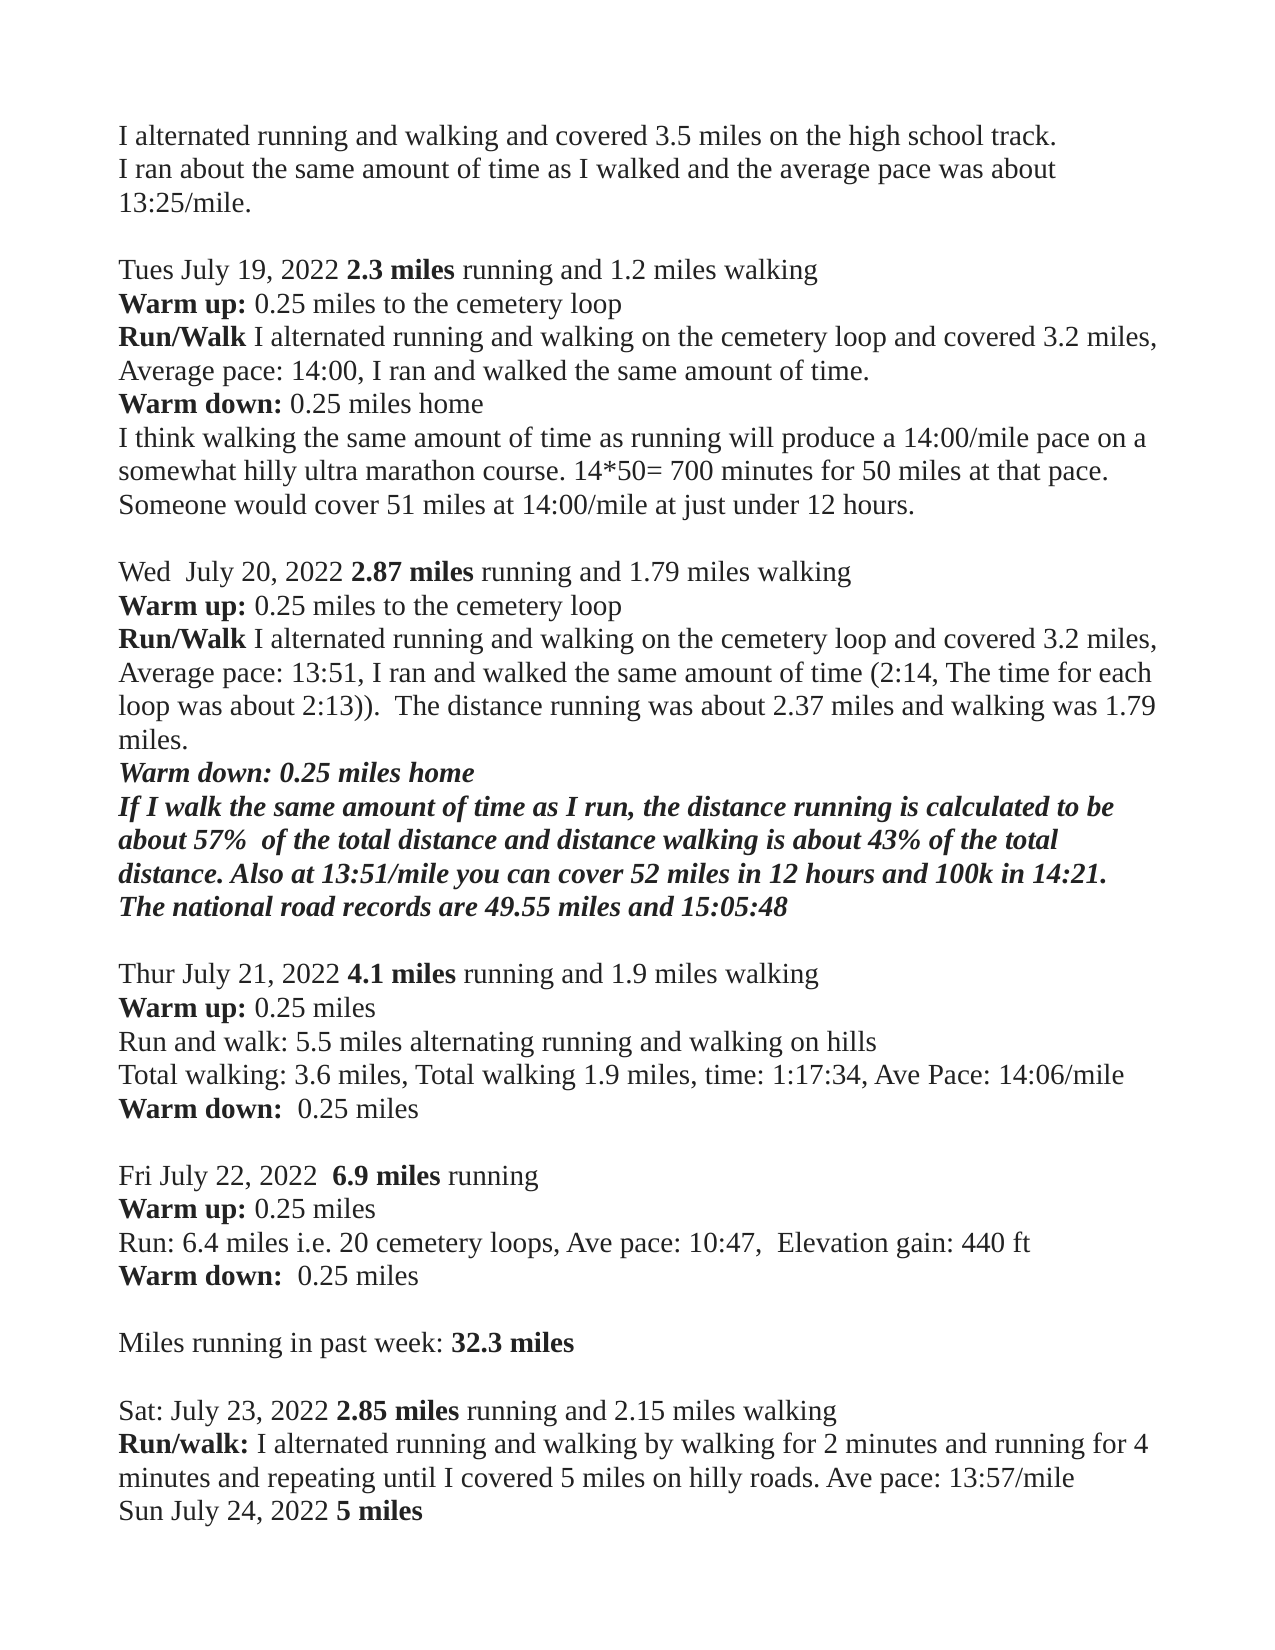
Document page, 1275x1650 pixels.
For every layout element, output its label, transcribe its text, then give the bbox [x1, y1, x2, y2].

text Run/walk: I alternated running and walking by walking for 2 minutes and running for 4 minutes and repeating until I covered 5 miles on hilly roads. Ave pace: 13:57/mile [118, 1426, 1161, 1493]
text Wed July 20, 2022 2.87 miles running and 1.79 miles walking [118, 554, 1161, 588]
text Warm up: 0.25 miles to the cemetery loop [118, 588, 1161, 621]
text Warm down: 0.25 miles [118, 1258, 1161, 1292]
text Warm up: 0.25 miles [118, 990, 1161, 1024]
text I alternated running and walking and covered 3.5 miles on the high school track. [118, 118, 1161, 152]
text If I walk the same amount of time as I run, the distance running is calculated to be about 57% of the total distance and distance walking is about 43% of the total distance. Also at 13:51/mile you can cover 52 miles in 12 hours and 100k in 14:21. The national road records are 49.55 miles and 15:05:48 [118, 789, 1161, 923]
text Sat: July 23, 2022 2.85 miles running and 2.15 miles walking [118, 1393, 1161, 1426]
text Total walking: 3.6 miles, Total walking 1.9 miles, time: 1:17:34, Ave Pace: 14:06/mile [118, 1057, 1161, 1091]
text Miles running in past week: 32.3 miles [118, 1326, 1161, 1359]
text Warm down: 0.25 miles [118, 1091, 1161, 1124]
text I think walking the same amount of time as running will produce a 14:00/mile pace on a somewhat hilly ultra marathon course. 14*50= 700 minutes for 50 miles at that pace. Someone would cover 51 miles at 14:00/mile at just under 12 hours. [118, 420, 1161, 521]
text Warm down: 0.25 miles home [118, 755, 1161, 789]
text Thur July 21, 2022 4.1 miles running and 1.9 miles walking [118, 957, 1161, 990]
text Run/Walk I alternated running and walking on the cemetery loop and covered 3.2 miles, Average pace: 13:51, I ran and walked the same amount of time (2:14, The time for each loop was about 2:13)). The distance running was about 2.37 miles and walking was 1.79 miles. [118, 621, 1161, 755]
text Warm up: 0.25 miles [118, 1191, 1161, 1225]
text Warm down: 0.25 miles home [118, 386, 1161, 420]
text Tues July 19, 2022 2.3 miles running and 1.2 miles walking [118, 252, 1161, 286]
text Sun July 24, 2022 5 miles [118, 1493, 1161, 1527]
text Warm up: 0.25 miles to the cemetery loop [118, 286, 1161, 319]
text Fri July 22, 2022 6.9 miles running [118, 1158, 1161, 1191]
text Run/Walk I alternated running and walking on the cemetery loop and covered 3.2 miles, Average pace: 14:00, I ran and walked the same amount of time. [118, 319, 1161, 386]
text Run: 6.4 miles i.e. 20 cemetery loops, Ave pace: 10:47, Elevation gain: 440 ft [118, 1225, 1161, 1258]
text I ran about the same amount of time as I walked and the average pace was about 13:25/mile. [118, 152, 1161, 219]
text Run and walk: 5.5 miles alternating running and walking on hills [118, 1024, 1161, 1057]
